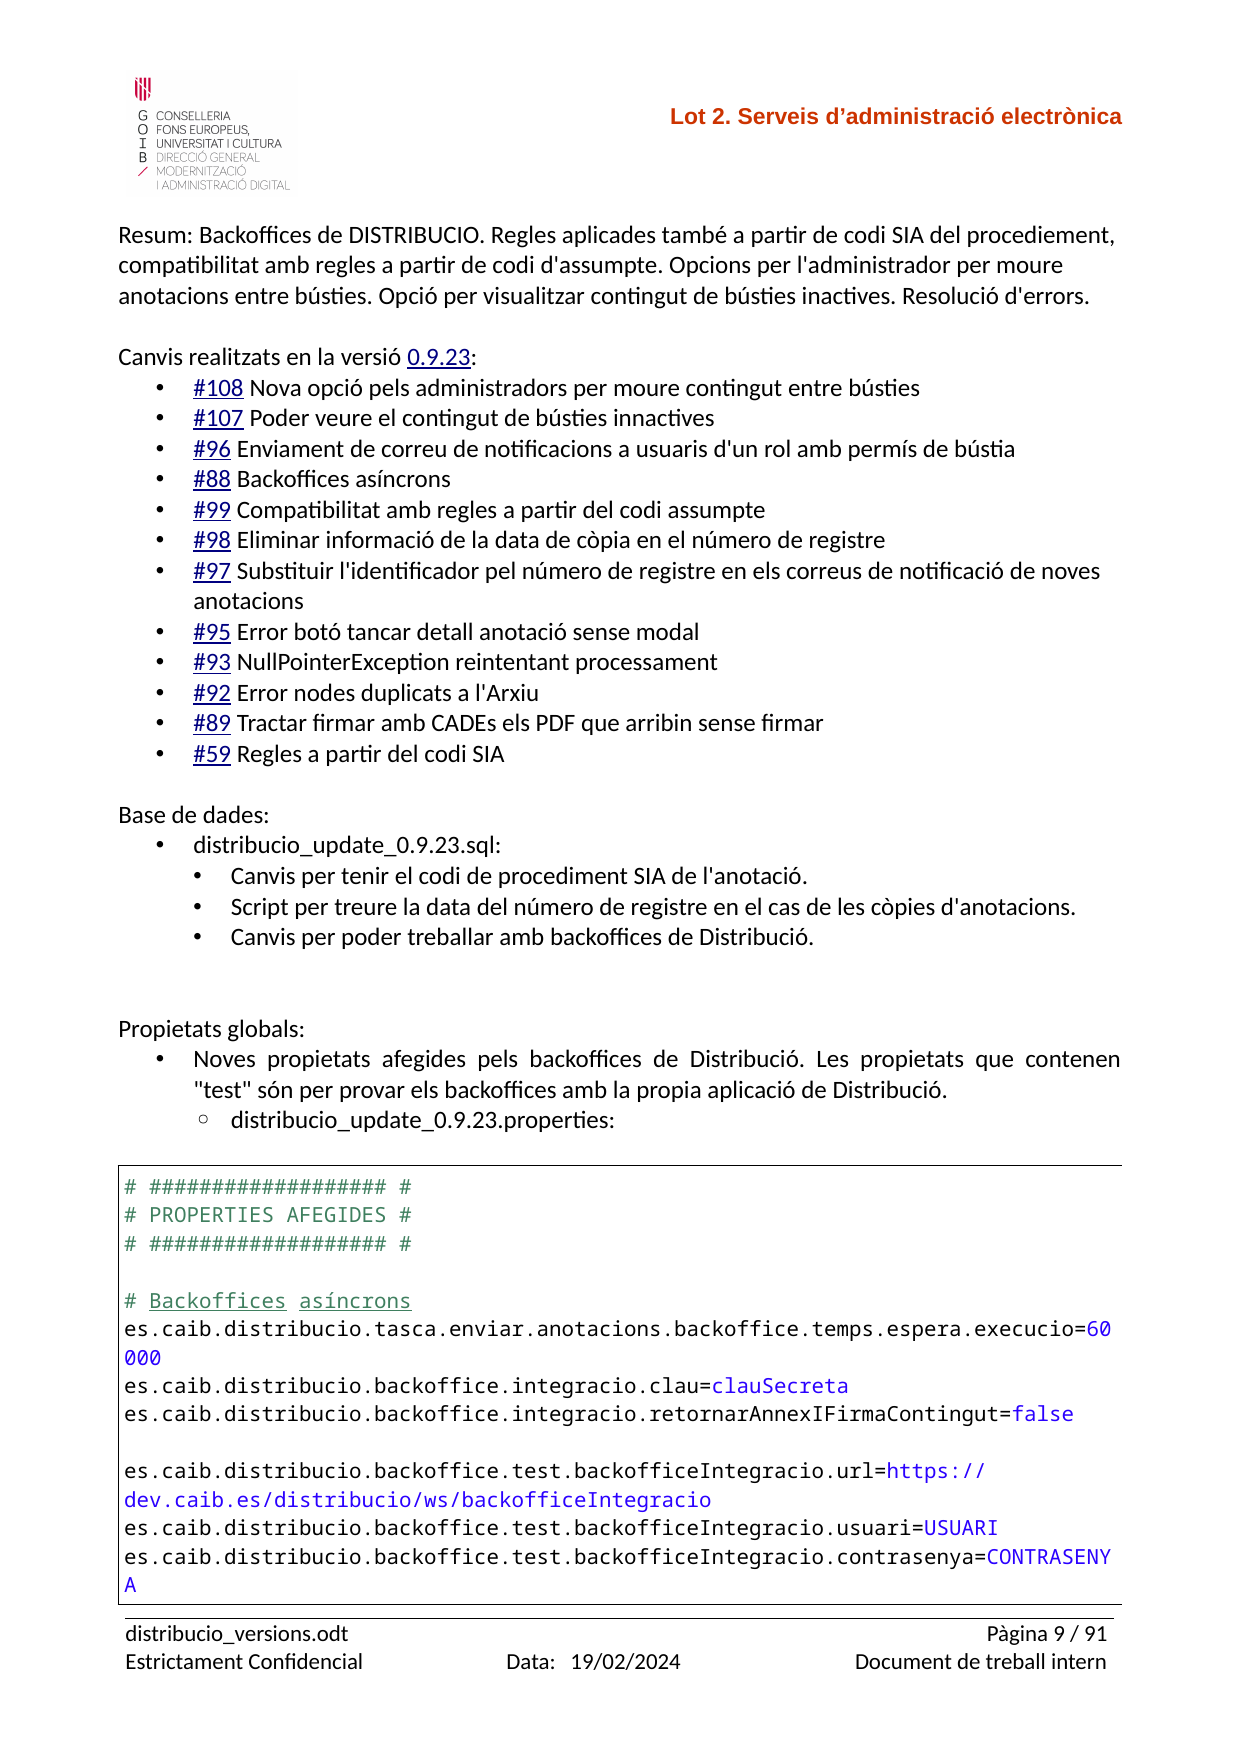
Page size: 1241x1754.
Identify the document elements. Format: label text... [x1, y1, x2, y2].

list Noves propietats afegides pels backoffices de Distribució. Les propietats que contenen "test" són per provar els backoffices amb la propia aplicació de Distribució. [156, 1043, 1122, 1104]
text Propietats globals: [118, 1013, 1122, 1043]
text Canvis realitzats en la versió 0.9.23: [118, 341, 1122, 372]
list #97 Substituir l'identificador pel número de registre en els correus de notificació de noves anotacions [156, 555, 1122, 616]
text Resum: Backoffices de DISTRIBUCIO. Regles aplicades també a partir de codi SIA del procediement, compatibilitat amb regles a partir de codi d'assumpte. Opcions per l'administrador per moure anotacions entre bústies. Opció per visualitzar contingut de bústies inactives. Resolució d'errors. [118, 219, 1122, 311]
list #107 Poder veure el contingut de bústies innactives [156, 402, 1122, 433]
list #98 Eliminar informació de la data de còpia en el número de registre [156, 524, 1122, 555]
list #108 Nova opció pels administradors per moure contingut entre bústies [156, 372, 1122, 402]
list #96 Enviament de correu de notificacions a usuaris d'un rol amb permís de bústia [156, 433, 1122, 463]
table_header # ################### # # PROPERTIES AFEGIDES # # ################### # # Backoffices asíncrons es.caib.distribucio.tasca.enviar.anotacions.backoffice.temps.espera.execucio=60000 es.caib.distribucio.backoffice.integracio.clau=clauSecreta es.caib.distribucio.backoffice.integracio.retornarAnnexIFirmaContingut=false es.caib.distribucio.backoffice.test.backofficeIntegracio.url=https://dev.caib.es/distribucio/ws/backofficeIntegracio es.caib.distribucio.backoffice.test.backofficeIntegracio.usuari=USUARI es.caib.distribucio.backoffice.test.backofficeIntegracio.contrasenya=CONTRASENYA [119, 1166, 1122, 1604]
list distribucio_update_0.9.23.sql: [156, 829, 1122, 860]
text Base de dades: [118, 799, 1122, 829]
list #95 Error botó tancar detall anotació sense modal [156, 616, 1122, 646]
list distribucio_update_0.9.23.properties: [193, 1104, 1122, 1135]
list #92 Error nodes duplicats a l'Arxiu [156, 677, 1122, 707]
list #88 Backoffices asíncrons [156, 463, 1122, 494]
list Canvis per poder treballar amb backoffices de Distribució. [193, 921, 1122, 952]
list Canvis per tenir el codi de procediment SIA de l'anotació. [193, 860, 1122, 891]
picture [126, 70, 299, 197]
list #59 Regles a partir del codi SIA [156, 738, 1122, 768]
list Script per treure la data del número de registre en el cas de les còpies d'anotacions. [193, 891, 1122, 921]
list #93 NullPointerException reintentant processament [156, 646, 1122, 677]
list #89 Tractar firmar amb CADEs els PDF que arribin sense firmar [156, 707, 1122, 738]
list #99 Compatibilitat amb regles a partir del codi assumpte [156, 494, 1122, 524]
